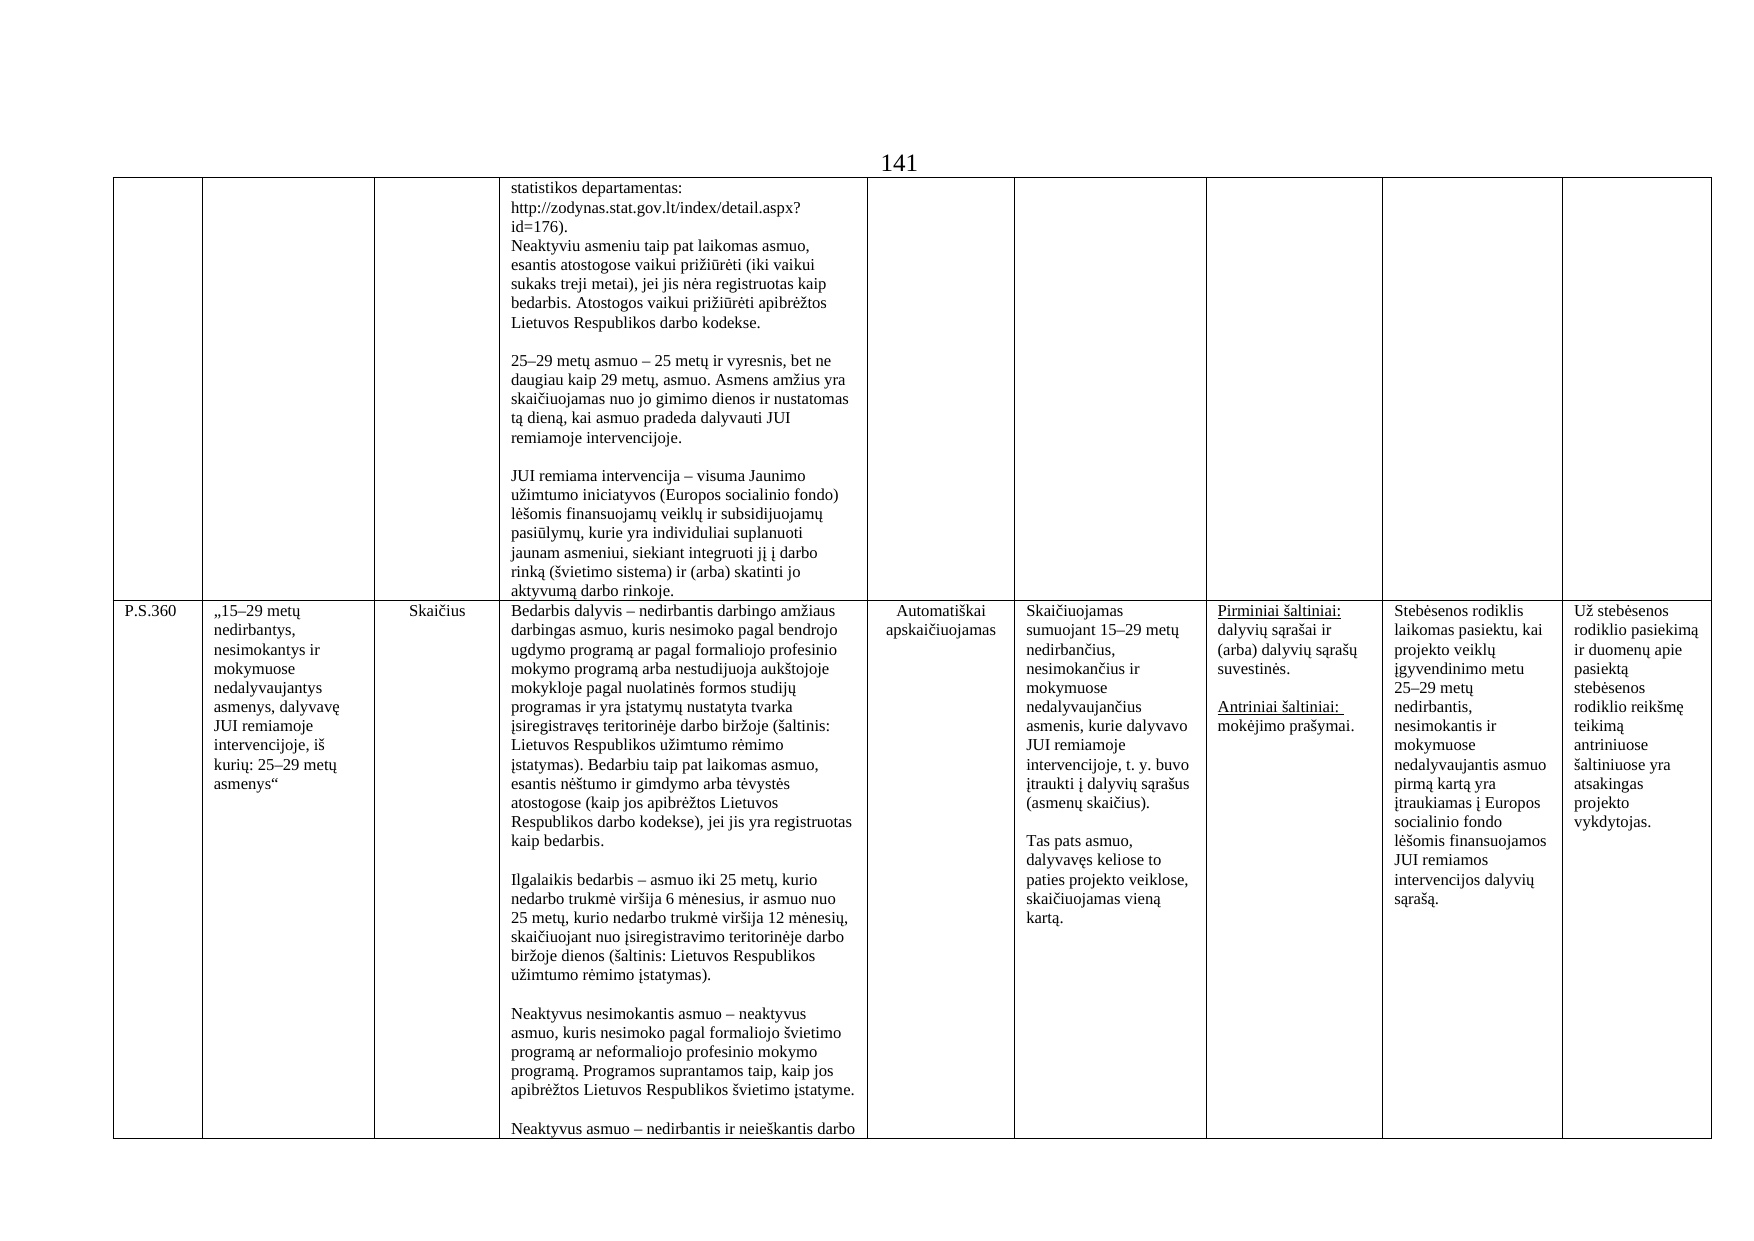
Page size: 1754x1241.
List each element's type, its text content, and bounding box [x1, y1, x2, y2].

table_cell Stebėsenos rodiklis laikomas pasiektu, kai projekto veiklų įgyvendinimo metu 25–29 metų nedirbantis, nesimokantis ir mokymuose nedalyvaujantis asmuo pirmą kartą yra įtraukiamas į Europos socialinio fondo lėšomis finansuojamos JUI remiamos intervencijos dalyvių sąrašą. [1383, 601, 1562, 1138]
table_cell Automatiškai apskaičiuojamas [868, 601, 1014, 1138]
table_cell [203, 178, 374, 600]
table_cell „15–29 metų nedirbantys, nesimokantys ir mokymuose nedalyvaujantys asmenys, dalyvavę JUI remiamoje intervencijoje, iš kurių: 25–29 metų asmenys“ [203, 601, 374, 1138]
table_cell statistikos departamentas: http://zodynas.stat.gov.lt/index/detail.aspx?id=176). Neaktyviu asmeniu taip pat laikomas asmuo, esantis atostogose vaikui prižiūrėti (iki vaikui sukaks treji metai), jei jis nėra registruotas kaip bedarbis. Atostogos vaikui prižiūrėti apibrėžtos Lietuvos Respublikos darbo kodekse. 25–29 metų asmuo – 25 metų ir vyresnis, bet ne daugiau kaip 29 metų, asmuo. Asmens amžius yra skaičiuojamas nuo jo gimimo dienos ir nustatomas tą dieną, kai asmuo pradeda dalyvauti JUI remiamoje intervencijoje. JUI remiama intervencija – visuma Jaunimo užimtumo iniciatyvos (Europos socialinio fondo) lėšomis finansuojamų veiklų ir subsidijuojamų pasiūlymų, kurie yra individuliai suplanuoti jaunam asmeniui, siekiant integruoti jį į darbo rinką (švietimo sistema) ir (arba) skatinti jo aktyvumą darbo rinkoje. [500, 178, 867, 600]
table_cell [1563, 178, 1711, 600]
table_cell Už stebėsenos rodiklio pasiekimą ir duomenų apie pasiektą stebėsenos rodiklio reikšmę teikimą antriniuose šaltiniuose yra atsakingas projekto vykdytojas. [1563, 601, 1711, 1138]
table_cell [1015, 178, 1206, 600]
table_cell Skaičius [375, 601, 499, 1138]
table_cell [375, 178, 499, 600]
table_cell [114, 178, 202, 600]
table_cell Skaičiuojamas sumuojant 15–29 metų nedirbančius, nesimokančius ir mokymuose nedalyvaujančius asmenis, kurie dalyvavo JUI remiamoje intervencijoje, t. y. buvo įtraukti į dalyvių sąrašus (asmenų skaičius). Tas pats asmuo, dalyvavęs keliose to paties projekto veiklose, skaičiuojamas vieną kartą. [1015, 601, 1206, 1138]
table_cell [1207, 178, 1382, 600]
table_cell [868, 178, 1014, 600]
table_cell [1383, 178, 1562, 600]
table_cell P.S.360 [114, 601, 202, 1138]
table_cell Bedarbis dalyvis – nedirbantis darbingo amžiaus darbingas asmuo, kuris nesimoko pagal bendrojo ugdymo programą ar pagal formaliojo profesinio mokymo programą arba nestudijuoja aukštojoje mokykloje pagal nuolatinės formos studijų programas ir yra įstatymų nustatyta tvarka įsiregistravęs teritorinėje darbo biržoje (šaltinis: Lietuvos Respublikos užimtumo rėmimo įstatymas). Bedarbiu taip pat laikomas asmuo, esantis nėštumo ir gimdymo arba tėvystės atostogose (kaip jos apibrėžtos Lietuvos Respublikos darbo kodekse), jei jis yra registruotas kaip bedarbis. Ilgalaikis bedarbis – asmuo iki 25 metų, kurio nedarbo trukmė viršija 6 mėnesius, ir asmuo nuo 25 metų, kurio nedarbo trukmė viršija 12 mėnesių, skaičiuojant nuo įsiregistravimo teritorinėje darbo biržoje dienos (šaltinis: Lietuvos Respublikos užimtumo rėmimo įstatymas). Neaktyvus nesimokantis asmuo – neaktyvus asmuo, kuris nesimoko pagal formaliojo švietimo programą ar neformaliojo profesinio mokymo programą. Programos suprantamos taip, kaip jos apibrėžtos Lietuvos Respublikos švietimo įstatyme. Neaktyvus asmuo – nedirbantis ir neieškantis darbo [500, 601, 867, 1138]
table_cell Pirminiai šaltiniai: dalyvių sąrašai ir (arba) dalyvių sąrašų suvestinės. Antriniai šaltiniai: mokėjimo prašymai. [1207, 601, 1382, 1138]
